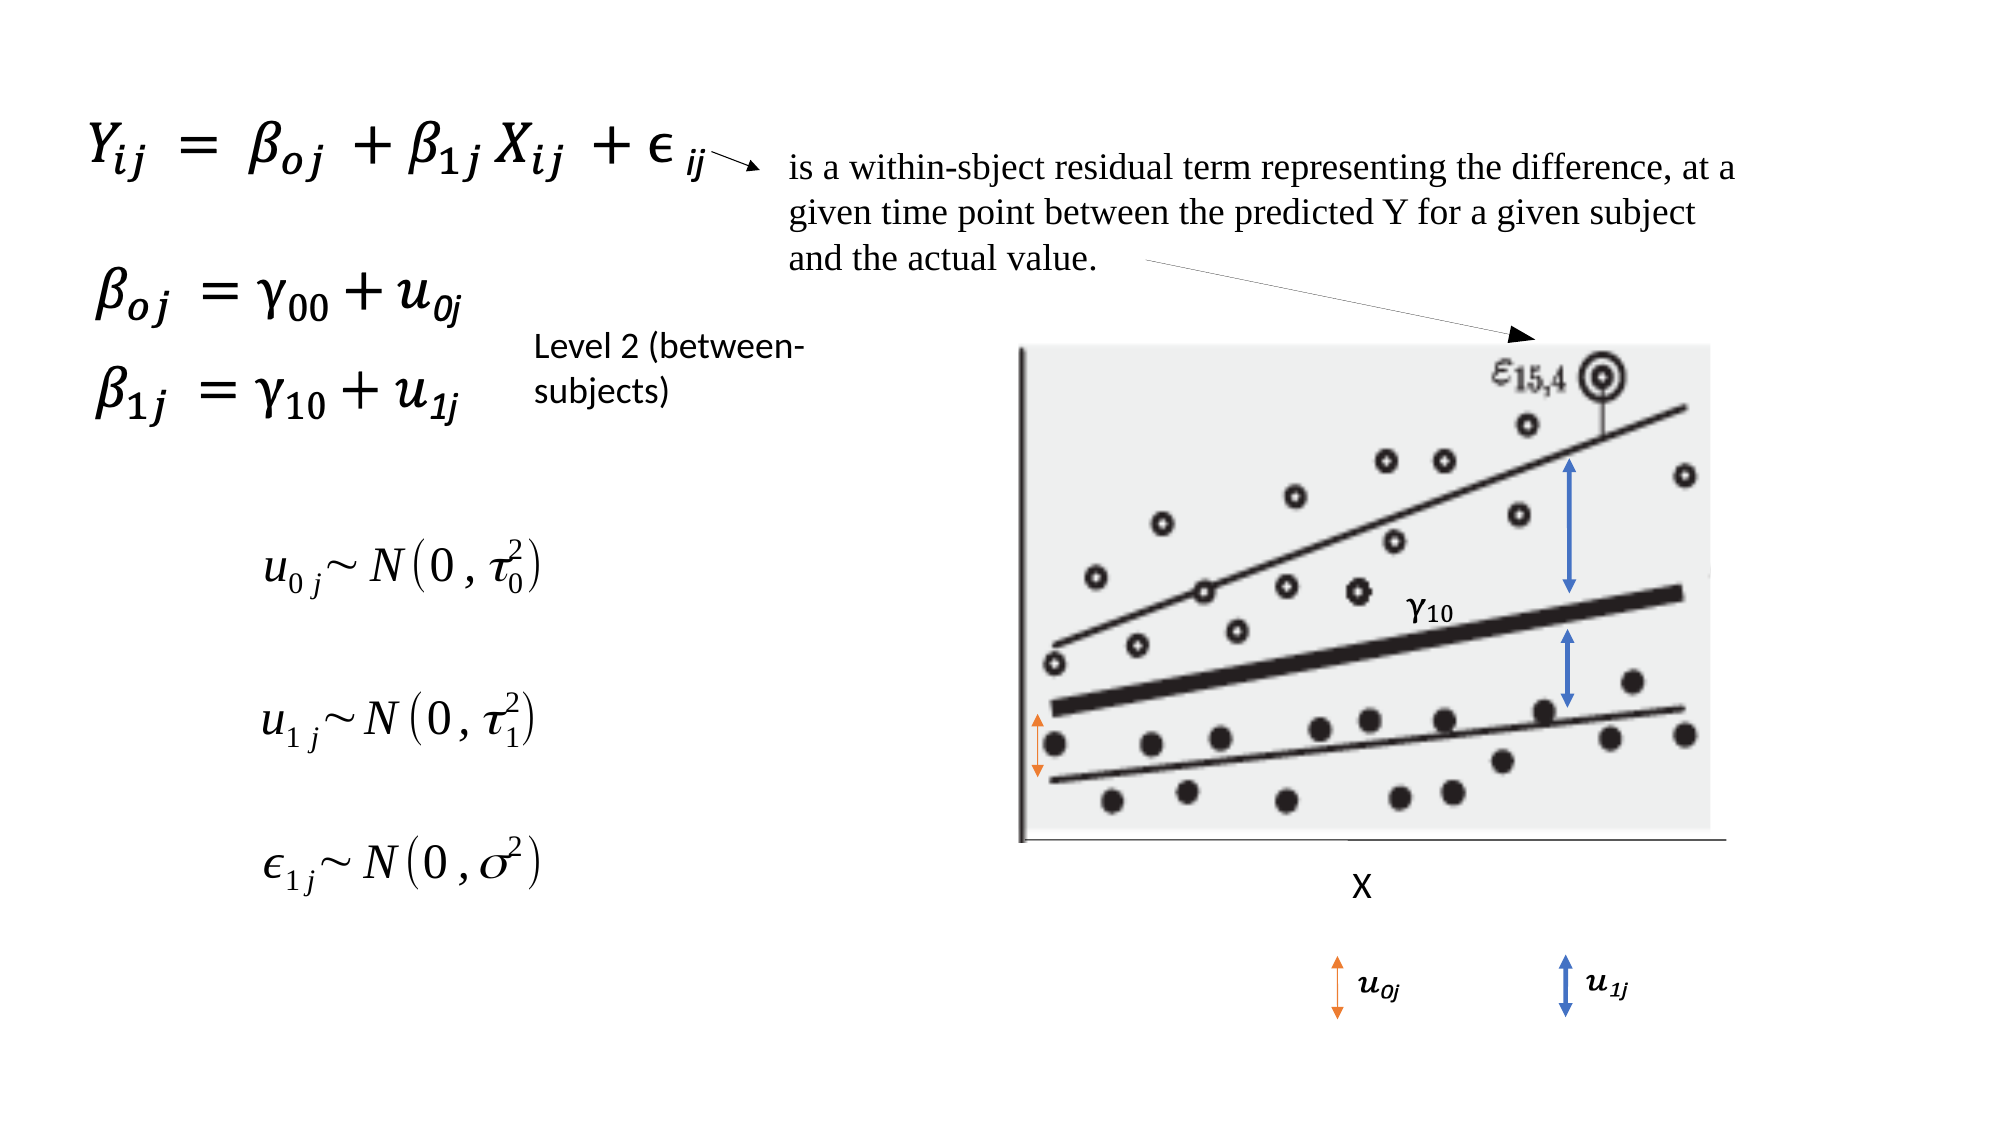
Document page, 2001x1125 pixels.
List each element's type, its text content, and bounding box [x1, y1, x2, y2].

text_box Level 2 (between-subjects) [528, 313, 905, 419]
picture [1018, 339, 1711, 843]
chart [248, 685, 552, 755]
text_box [1340, 954, 1488, 1016]
text_box [67, 97, 760, 504]
text_box is a within-sbject residual term representing the difference, at a given time point between the predicted Y for a given subject and the actual value. [773, 135, 1774, 286]
chart [247, 828, 555, 898]
text_box [1389, 574, 1470, 636]
text_box X [1337, 853, 1414, 914]
chart [250, 531, 556, 601]
text_box [1570, 952, 1718, 1013]
